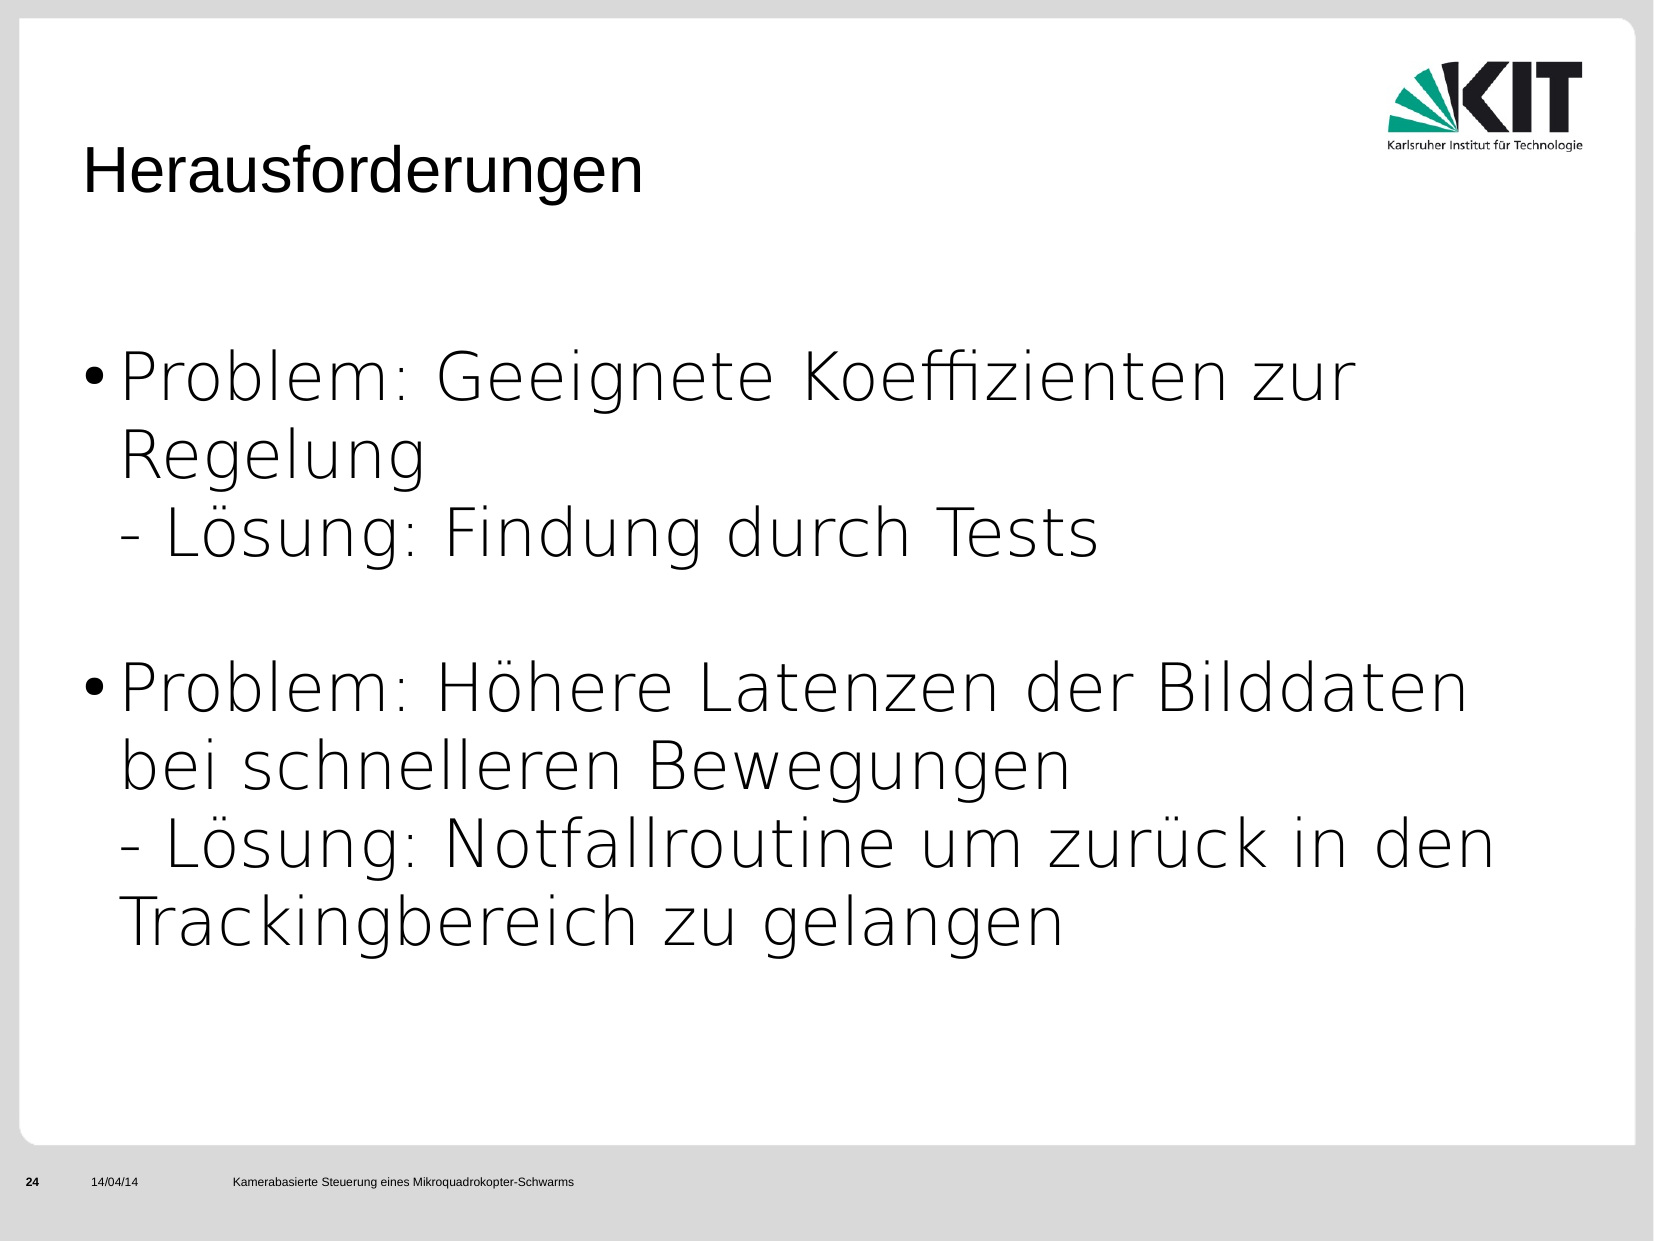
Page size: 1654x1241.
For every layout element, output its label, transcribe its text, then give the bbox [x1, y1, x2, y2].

title Herausforderungen [82, 49, 1571, 257]
subtitle Problem: Geeignete Koeffizienten zur Regelung - Lösung: Findung durch Tests Problem: Höhere Latenzen der Bilddaten bei schnelleren Bewegungen - Lösung: Notfallroutine um zurück in den Trackingbereich zu gelangen [82, 290, 1571, 1010]
picture [0, 0, 1654, 1241]
